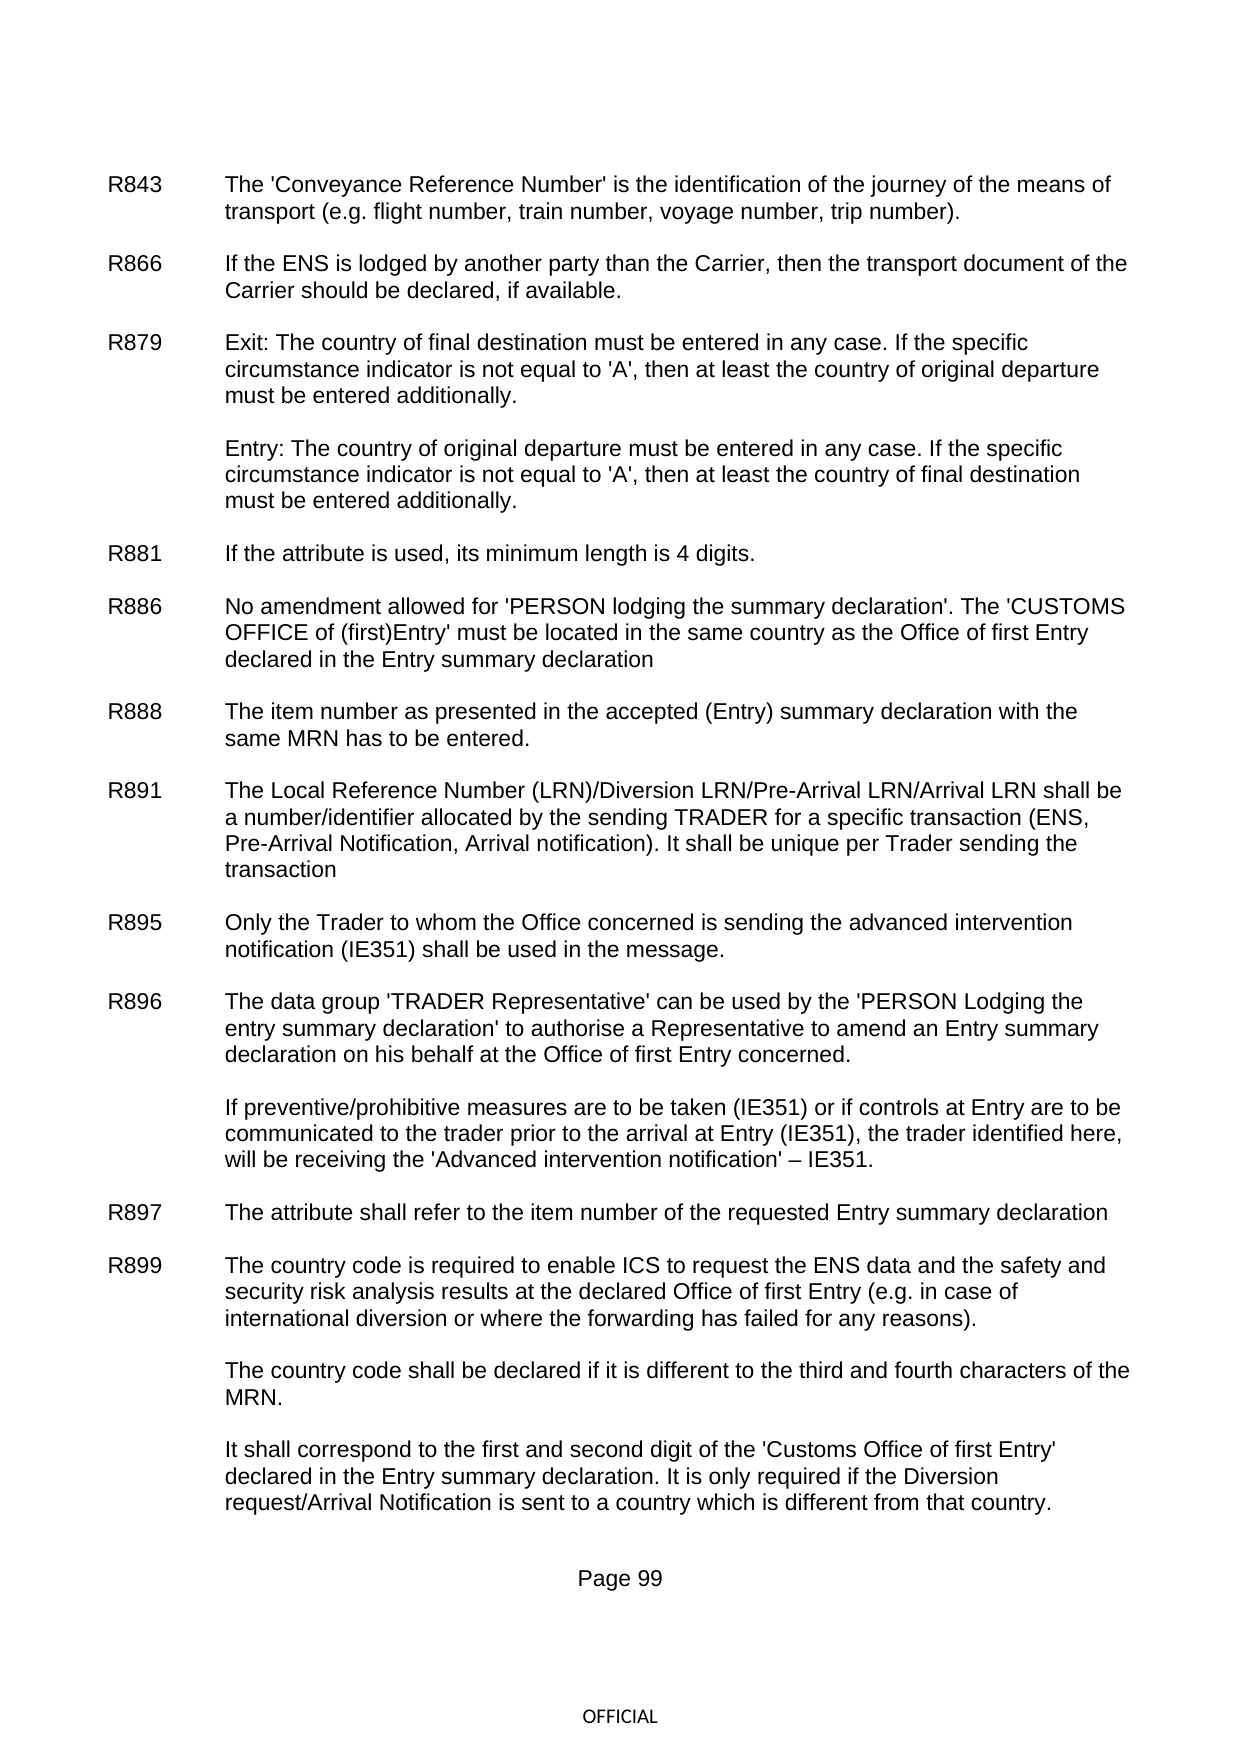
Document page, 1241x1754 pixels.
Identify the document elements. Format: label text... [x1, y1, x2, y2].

text If preventive/prohibitive measures are to be taken (IE351) or if controls at Entry are to be communicated to the trader prior to the arrival at Entry (IE351), the trader identified here, will be receiving the 'Advanced intervention notification' – IE351. [224, 1094, 1134, 1173]
text R896 The data group 'TRADER Representative' can be used by the 'PERSON Lodging the entry summary declaration' to authorise a Representative to amend an Entry summary declaration on his behalf at the Office of first Entry concerned. [107, 988, 1134, 1067]
text R886 No amendment allowed for 'PERSON lodging the summary declaration'. The 'CUSTOMS OFFICE of (first)Entry' must be located in the same country as the Office of first Entry declared in the Entry summary declaration [107, 593, 1134, 672]
text R866 If the ENS is lodged by another party than the Carrier, then the transport document of the Carrier should be declared, if available. [107, 250, 1134, 303]
text R879 Exit: The country of final destination must be entered in any case. If the specific circumstance indicator is not equal to 'A', then at least the country of original departure must be entered additionally. [107, 329, 1134, 408]
text R897 The attribute shall refer to the item number of the requested Entry summary declaration [107, 1199, 1134, 1225]
text It shall correspond to the first and second digit of the 'Customs Office of first Entry' declared in the Entry summary declaration. It is only required if the Diversion request/Arrival Notification is sent to a country which is different from that country. [224, 1436, 1134, 1515]
text Entry: The country of original departure must be entered in any case. If the specific circumstance indicator is not equal to 'A', then at least the country of final destination must be entered additionally. [224, 435, 1134, 514]
text R843 The 'Conveyance Reference Number' is the identification of the journey of the means of transport (e.g. flight number, train number, voyage number, trip number). [107, 171, 1134, 224]
text R899 The country code is required to enable ICS to request the ENS data and the safety and security risk analysis results at the declared Office of first Entry (e.g. in case of international diversion or where the forwarding has failed for any reasons). [107, 1252, 1134, 1331]
text R891 The Local Reference Number (LRN)/Diversion LRN/Pre-Arrival LRN/Arrival LRN shall be a number/identifier allocated by the sending TRADER for a specific transaction (ENS, Pre-Arrival Notification, Arrival notification). It shall be unique per Trader sending the transaction [107, 777, 1134, 883]
text R881 If the attribute is used, its minimum length is 4 digits. [107, 540, 1134, 567]
text R895 Only the Trader to whom the Office concerned is sending the advanced intervention notification (IE351) shall be used in the message. [107, 909, 1134, 962]
text R888 The item number as presented in the accepted (Entry) summary declaration with the same MRN has to be entered. [107, 698, 1134, 751]
text The country code shall be declared if it is different to the third and fourth characters of the MRN. [224, 1357, 1134, 1410]
